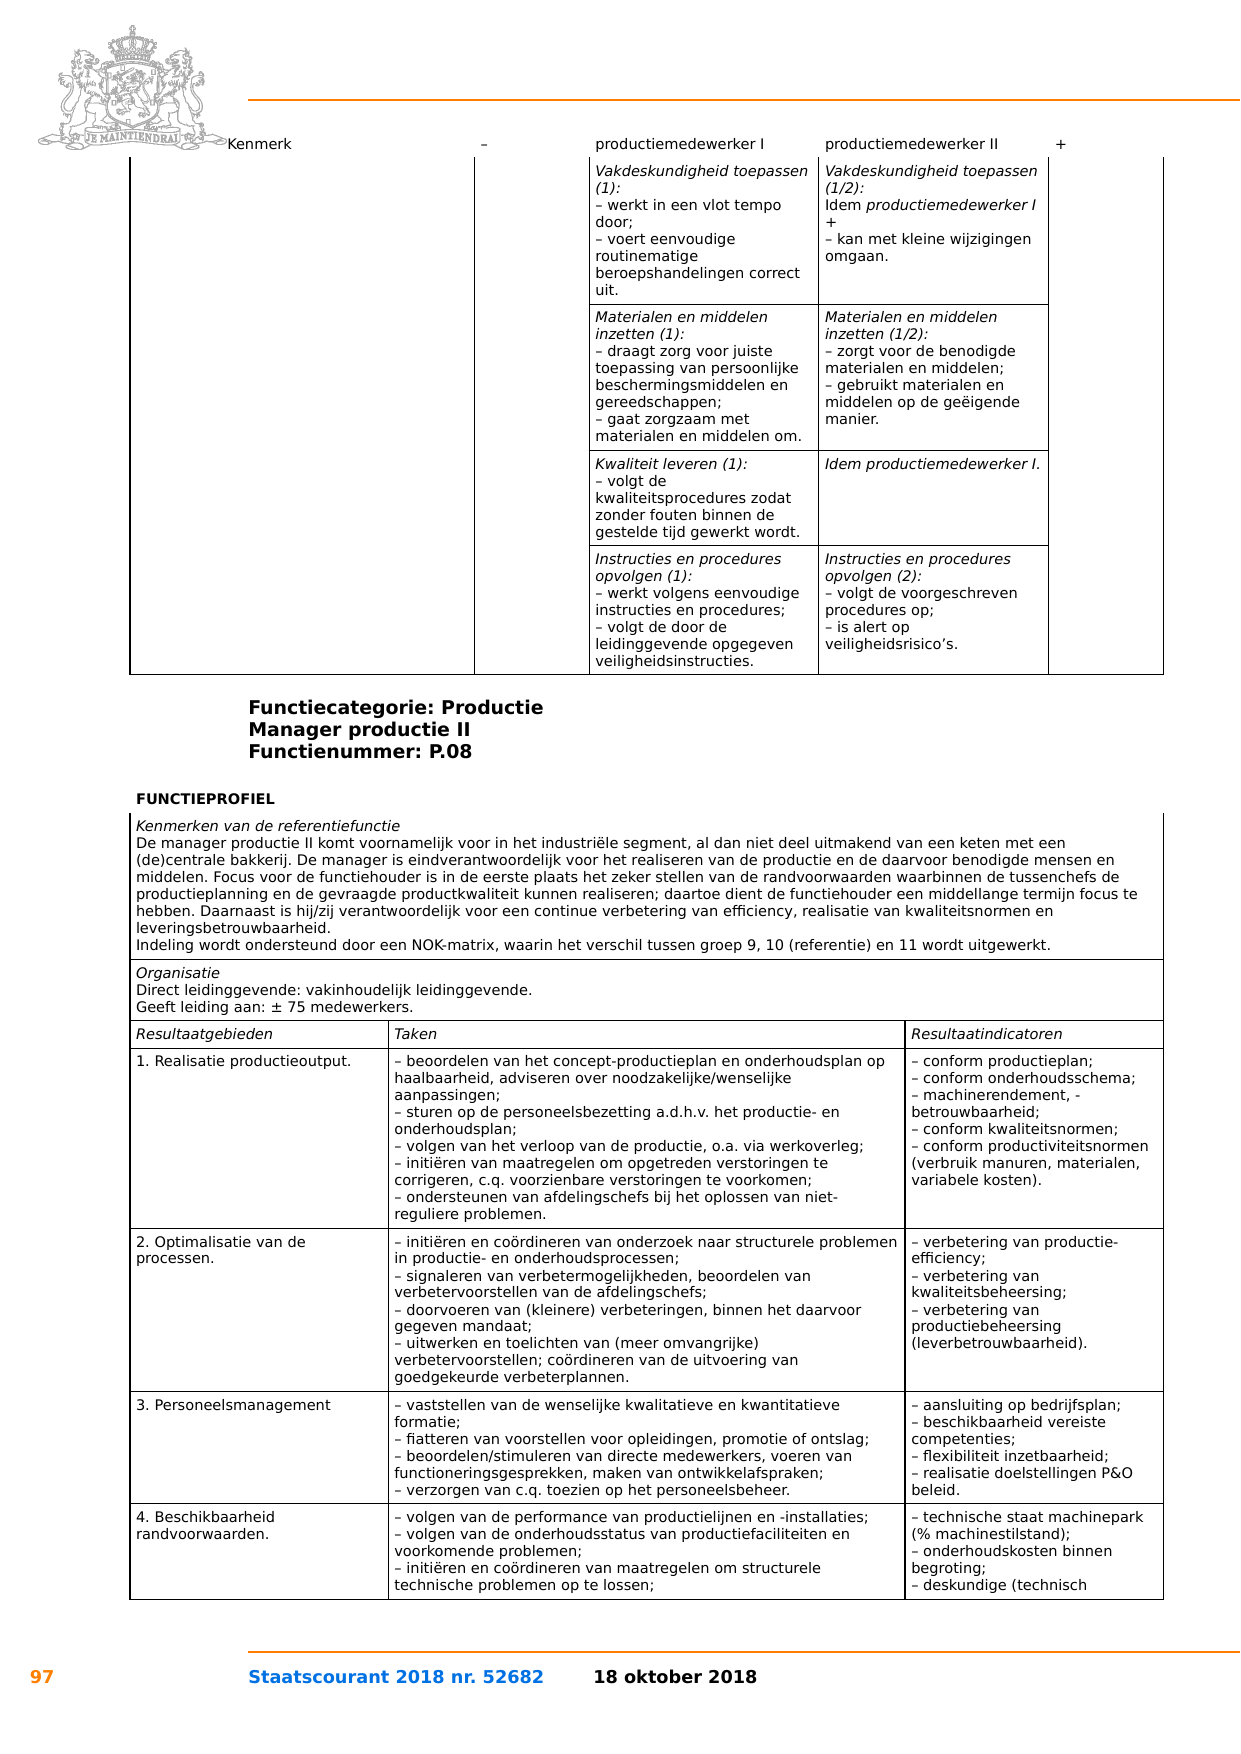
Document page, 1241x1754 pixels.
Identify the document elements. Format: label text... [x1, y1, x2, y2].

text Manager productie II [248, 719, 1163, 741]
table_header FUNCTIEPROFIEL [131, 786, 1163, 812]
table_cell Idem productiemedewerker I. [819, 451, 1048, 545]
table_cell Organisatie Direct leidinggevende: vakinhoudelijk leidinggevende. Geeft leiding aan: ± 75 medewerkers. [131, 960, 1163, 1020]
table_cell Taken [389, 1021, 904, 1047]
table_cell Kwaliteit leveren (1): – volgt de kwaliteitsprocedures zodat zonder fouten binnen de gestelde tijd gewerkt wordt. [590, 451, 818, 545]
table_header productiemedewerker I [590, 131, 818, 157]
table_cell Resultaatindicatoren [906, 1021, 1163, 1047]
table_cell [475, 158, 589, 674]
table_cell – verbetering van productie-efficiency; – verbetering van kwaliteitsbeheersing; – verbetering van productiebeheersing (leverbetrouwbaarheid). [906, 1229, 1163, 1391]
table_cell Instructies en procedures opvolgen (2): – volgt de voorgeschreven procedures op; – is alert op veiligheidsrisico’s. [819, 546, 1048, 674]
table_cell – technische staat machinepark (% machinestilstand); – onderhoudskosten binnen begroting; – deskundige (technisch [906, 1504, 1163, 1598]
table_cell – beoordelen van het concept-productieplan en onderhoudsplan op haalbaarheid, adviseren over noodzakelijke/wenselijke aanpassingen; – sturen op de personeelsbezetting a.d.h.v. het productie- en onderhoudsplan; – volgen van het verloop van de productie, o.a. via werkoverleg; – initiëren van maatregelen om opgetreden verstoringen te corrigeren, c.q. voorzienbare verstoringen te voorkomen; – ondersteunen van afdelingschefs bij het oplossen van niet-reguliere problemen. [389, 1049, 904, 1228]
table_cell Resultaatgebieden [131, 1021, 388, 1047]
table_cell – vaststellen van de wenselijke kwalitatieve en kwantitatieve formatie; – fiatteren van voorstellen voor opleidingen, promotie of ontslag; – beoordelen/stimuleren van directe medewerkers, voeren van functioneringsgesprekken, maken van ontwikkelafspraken; – verzorgen van c.q. toezien op het personeelsbeheer. [389, 1392, 904, 1503]
table_cell – aansluiting op bedrijfsplan; – beschikbaarheid vereiste competenties; – flexibiliteit inzetbaarheid; – realisatie doelstellingen P&O beleid. [906, 1392, 1163, 1503]
table_cell – volgen van de performance van productielijnen en -installaties; – volgen van de onderhoudsstatus van productiefaciliteiten en voorkomende problemen; – initiëren en coördineren van maatregelen om structurele technische problemen op te lossen; [389, 1504, 904, 1598]
table_cell Vakdeskundigheid toepassen (1/2): Idem productiemedewerker I + – kan met kleine wijzigingen omgaan. [819, 158, 1048, 303]
table_cell Materialen en middelen inzetten (1): – draagt zorg voor juiste toepassing van persoonlijke beschermingsmiddelen en gereedschappen; – gaat zorgzaam met materialen en middelen om. [590, 305, 818, 450]
table_header Kenmerk [131, 131, 474, 157]
table_cell Kenmerken van de referentiefunctie De manager productie II komt voornamelijk voor in het industriële segment, al dan niet deel uitmakend van een keten met een (de)centrale bakkerij. De manager is eindverantwoordelijk voor het realiseren van de productie en de daarvoor benodigde mensen en middelen. Focus voor de functiehouder is in de eerste plaats het zeker stellen van de randvoorwaarden waarbinnen de tussenchefs de productieplanning en de gevraagde productkwaliteit kunnen realiseren; daartoe dient de functiehouder een middellange termijn focus te hebben. Daarnaast is hij/zij verantwoordelijk voor een continue verbetering van efficiency, realisatie van kwaliteitsnormen en leveringsbetrouwbaarheid. Indeling wordt ondersteund door een NOK-matrix, waarin het verschil tussen groep 9, 10 (referentie) en 11 wordt uitgewerkt. [131, 814, 1163, 959]
table_cell [131, 158, 474, 674]
picture [38, 25, 227, 150]
table_cell Instructies en procedures opvolgen (1): – werkt volgens eenvoudige instructies en procedures; – volgt de door de leidinggevende opgegeven veiligheidsinstructies. [590, 546, 818, 674]
table_cell 1. Realisatie productieoutput. [131, 1049, 388, 1228]
table_cell 2. Optimalisatie van de processen. [131, 1229, 388, 1391]
table_cell – conform productieplan; – conform onderhoudsschema; – machinerendement, -betrouwbaarheid; – conform kwaliteitsnormen; – conform productiviteitsnormen (verbruik manuren, materialen, variabele kosten). [906, 1049, 1163, 1228]
table_cell Vakdeskundigheid toepassen (1): – werkt in een vlot tempo door; – voert eenvoudige routinematige beroepshandelingen correct uit. [590, 158, 818, 303]
table_cell 4. Beschikbaarheid randvoorwaarden. [131, 1504, 388, 1598]
table_header – [475, 131, 589, 157]
table_cell [1049, 158, 1163, 674]
text Functienummer: P.08 [248, 741, 1163, 763]
table_cell 3. Personeelsmanagement [131, 1392, 388, 1503]
table_header + [1049, 131, 1163, 157]
table_cell Materialen en middelen inzetten (1/2): – zorgt voor de benodigde materialen en middelen; – gebruikt materialen en middelen op de geëigende manier. [819, 305, 1048, 450]
table_cell – initiëren en coördineren van onderzoek naar structurele problemen in productie- en onderhoudsprocessen; – signaleren van verbetermogelijkheden, beoordelen van verbetervoorstellen van de afdelingschefs; – doorvoeren van (kleinere) verbeteringen, binnen het daarvoor gegeven mandaat; – uitwerken en toelichten van (meer omvangrijke) verbetervoorstellen; coördineren van de uitvoering van goedgekeurde verbeterplannen. [389, 1229, 904, 1391]
text Functiecategorie: Productie [248, 697, 1163, 719]
table_header productiemedewerker II [819, 131, 1048, 157]
